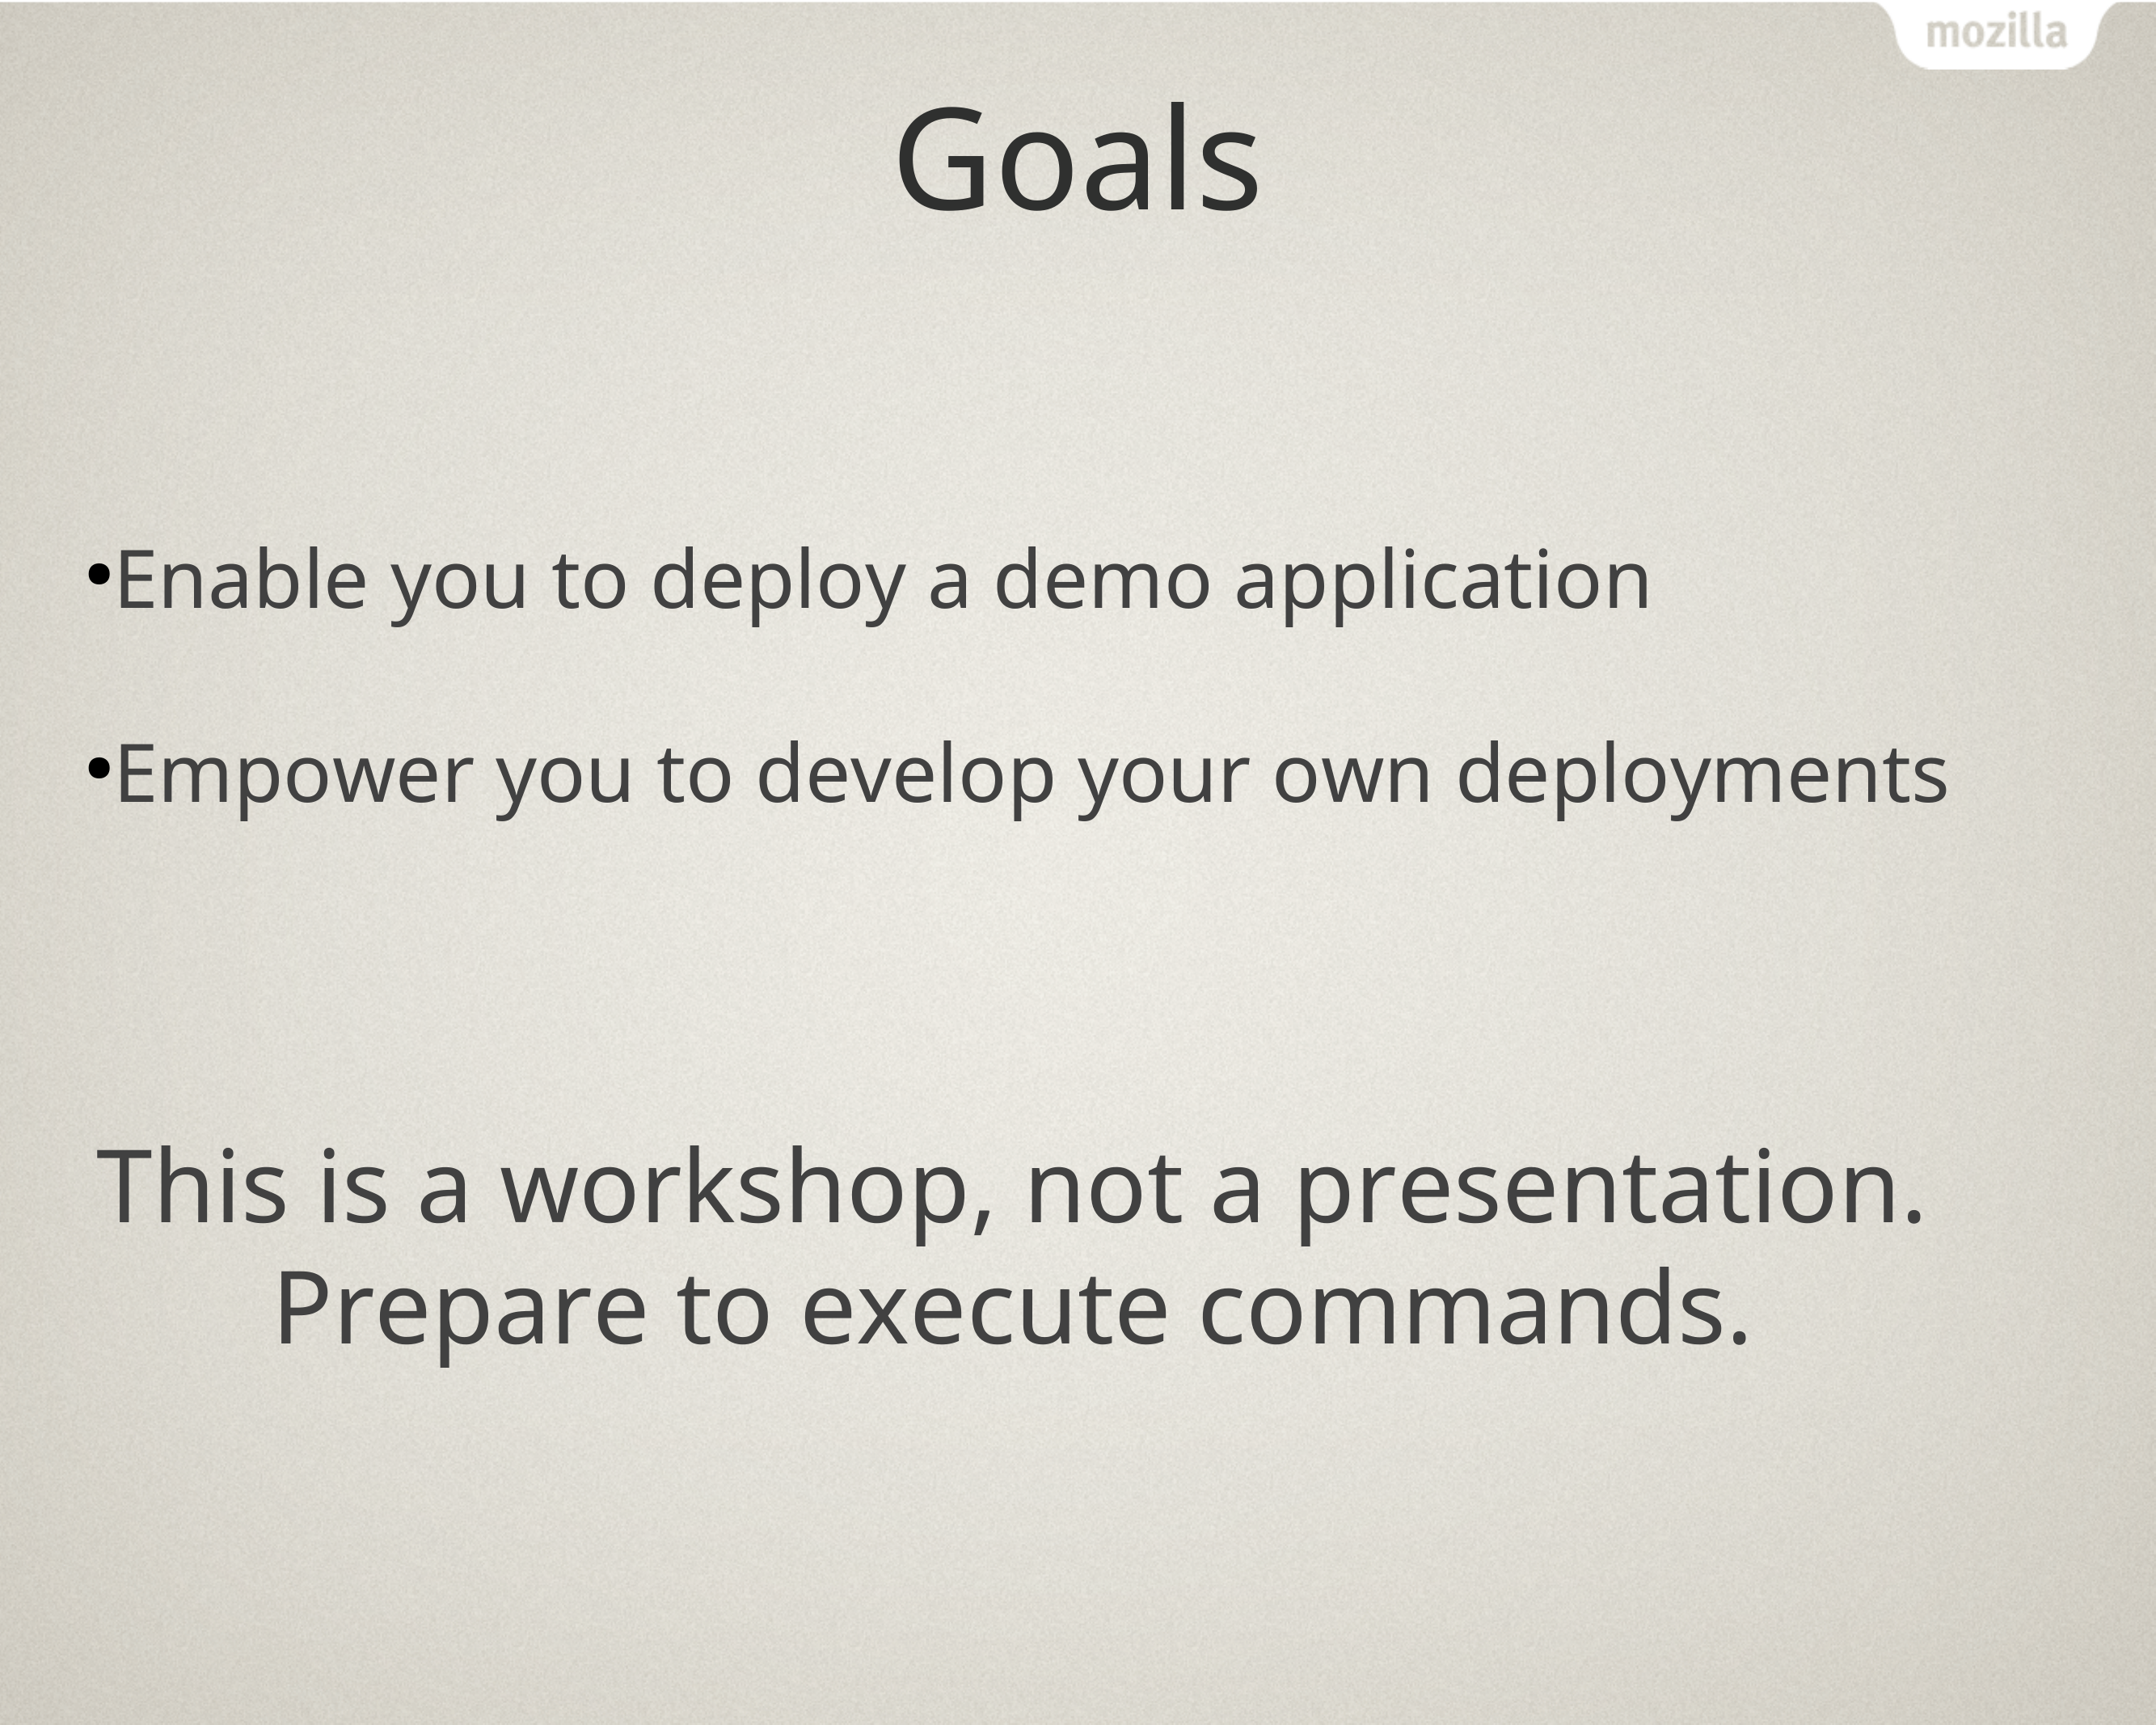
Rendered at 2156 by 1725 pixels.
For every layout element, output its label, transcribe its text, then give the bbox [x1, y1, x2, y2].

text_box Enable you to deploy a demo application Empower you to develop your own deployments [73, 521, 2086, 825]
title Goals [58, 38, 2097, 268]
text_box This is a workshop, not a presentation. Prepare to execute commands. [85, 1116, 2074, 1370]
picture [0, 0, 2156, 1725]
